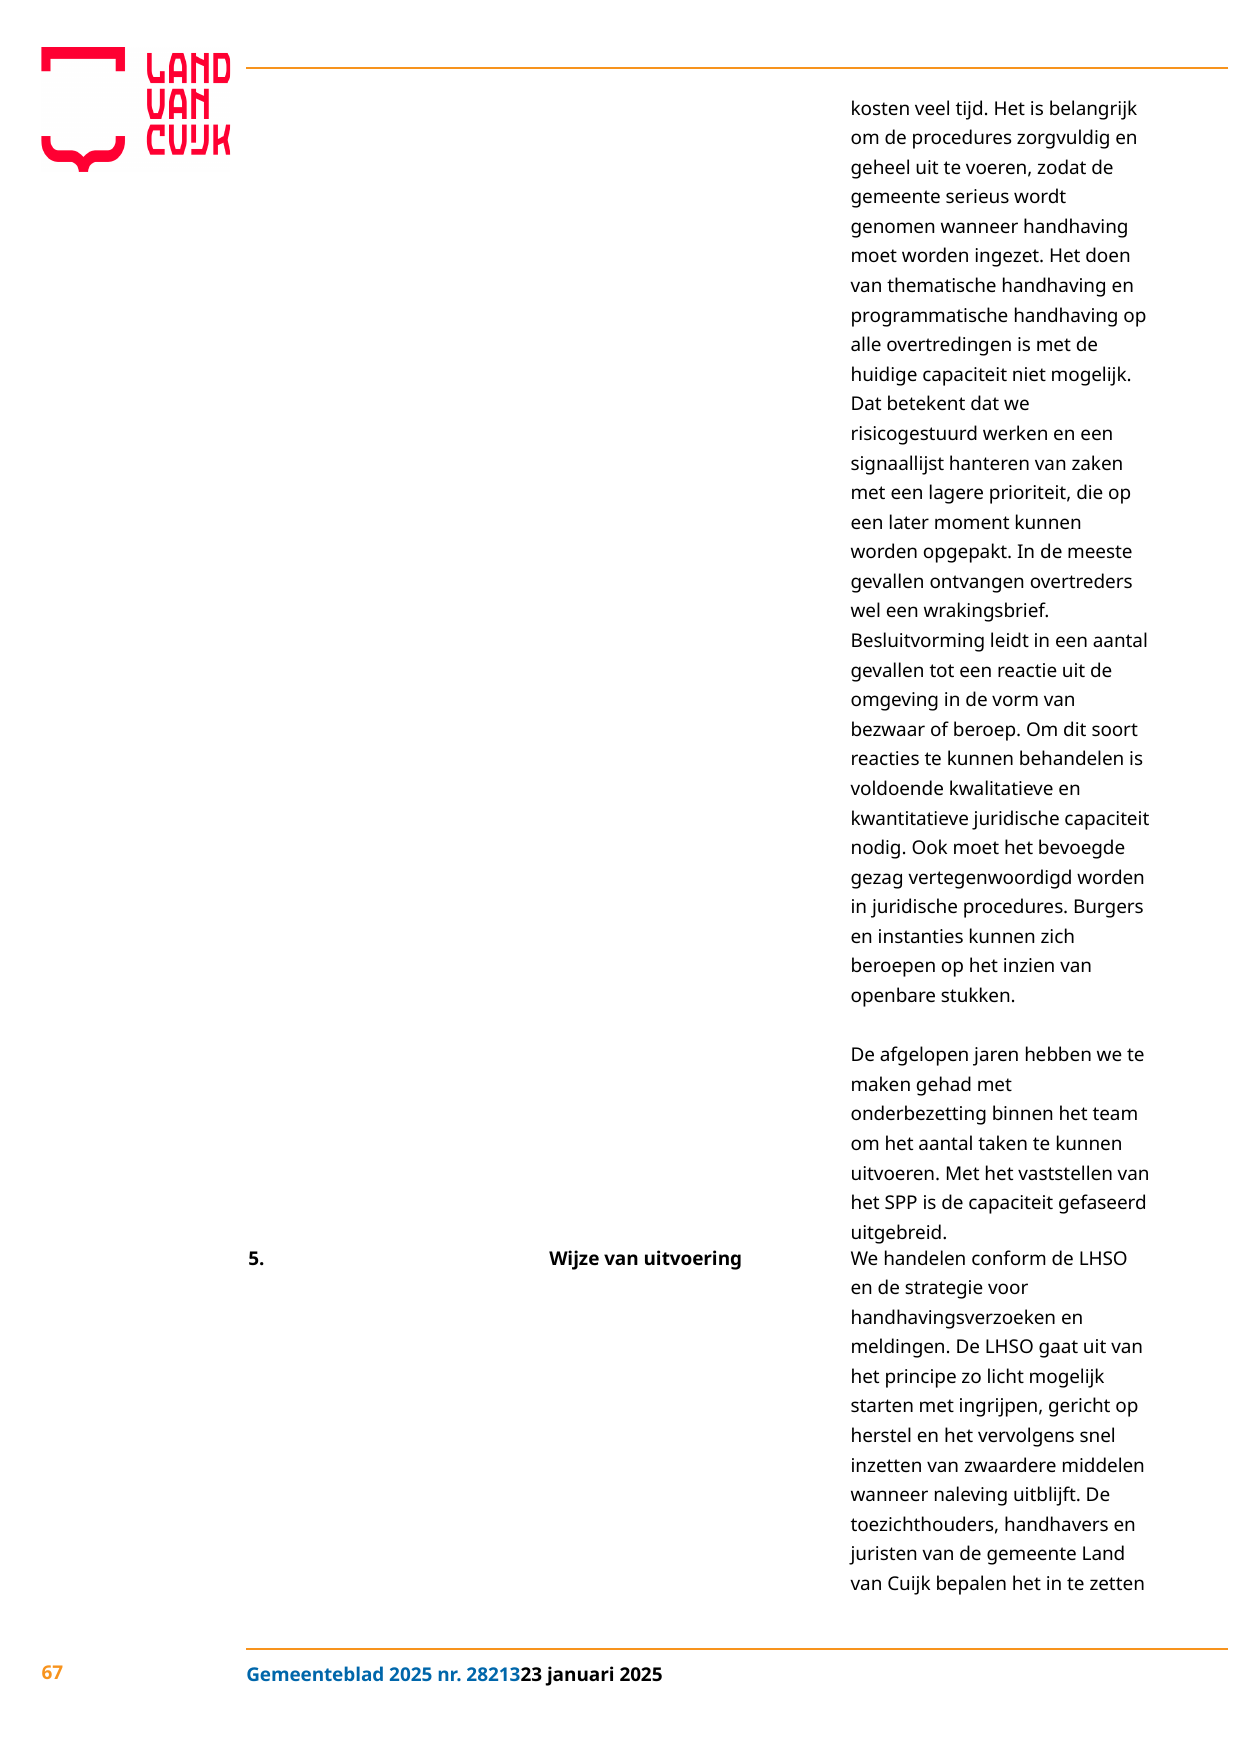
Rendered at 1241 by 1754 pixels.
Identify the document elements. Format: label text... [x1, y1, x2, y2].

table_cell kosten veel tijd. Het is belangrijk om de procedures zorgvuldig en geheel uit te voeren, zodat de gemeente serieus wordt genomen wanneer handhaving moet worden ingezet. Het doen van thematische handhaving en programmatische handhaving op alle overtredingen is met de huidige capaciteit niet mogelijk. Dat betekent dat we risicogestuurd werken en een signaallijst hanteren van zaken met een lagere prioriteit, die op een later moment kunnen worden opgepakt. In de meeste gevallen ontvangen overtreders wel een wrakingsbrief. Besluitvorming leidt in een aantal gevallen tot een reactie uit de omgeving in de vorm van bezwaar of beroep. Om dit soort reacties te kunnen behandelen is voldoende kwalitatieve en kwantitatieve juridische capaciteit nodig. Ook moet het bevoegde gezag vertegenwoordigd worden in juridische procedures. Burgers en instanties kunnen zich beroepen op het inzien van openbare stukken. De afgelopen jaren hebben we te maken gehad met onderbezetting binnen het team om het aantal taken te kunnen uitvoeren. Met het vaststellen van het SPP is de capaciteit gefaseerd uitgebreid. [850, 95, 1152, 1245]
table_cell We handelen conform de LHSO en de strategie voor handhavingsverzoeken en meldingen. De LHSO gaat uit van het principe zo licht mogelijk starten met ingrijpen, gericht op herstel en het vervolgens snel inzetten van zwaardere middelen wanneer naleving uitblijft. De toezichthouders, handhavers en juristen van de gemeente Land van Cuijk bepalen het in te zetten [850, 1245, 1152, 1596]
table_cell Wijze van uitvoering [549, 1245, 850, 1596]
picture [41, 47, 231, 172]
table_cell [248, 95, 549, 1245]
table_cell [549, 95, 850, 1245]
table_cell 5. [248, 1245, 549, 1596]
